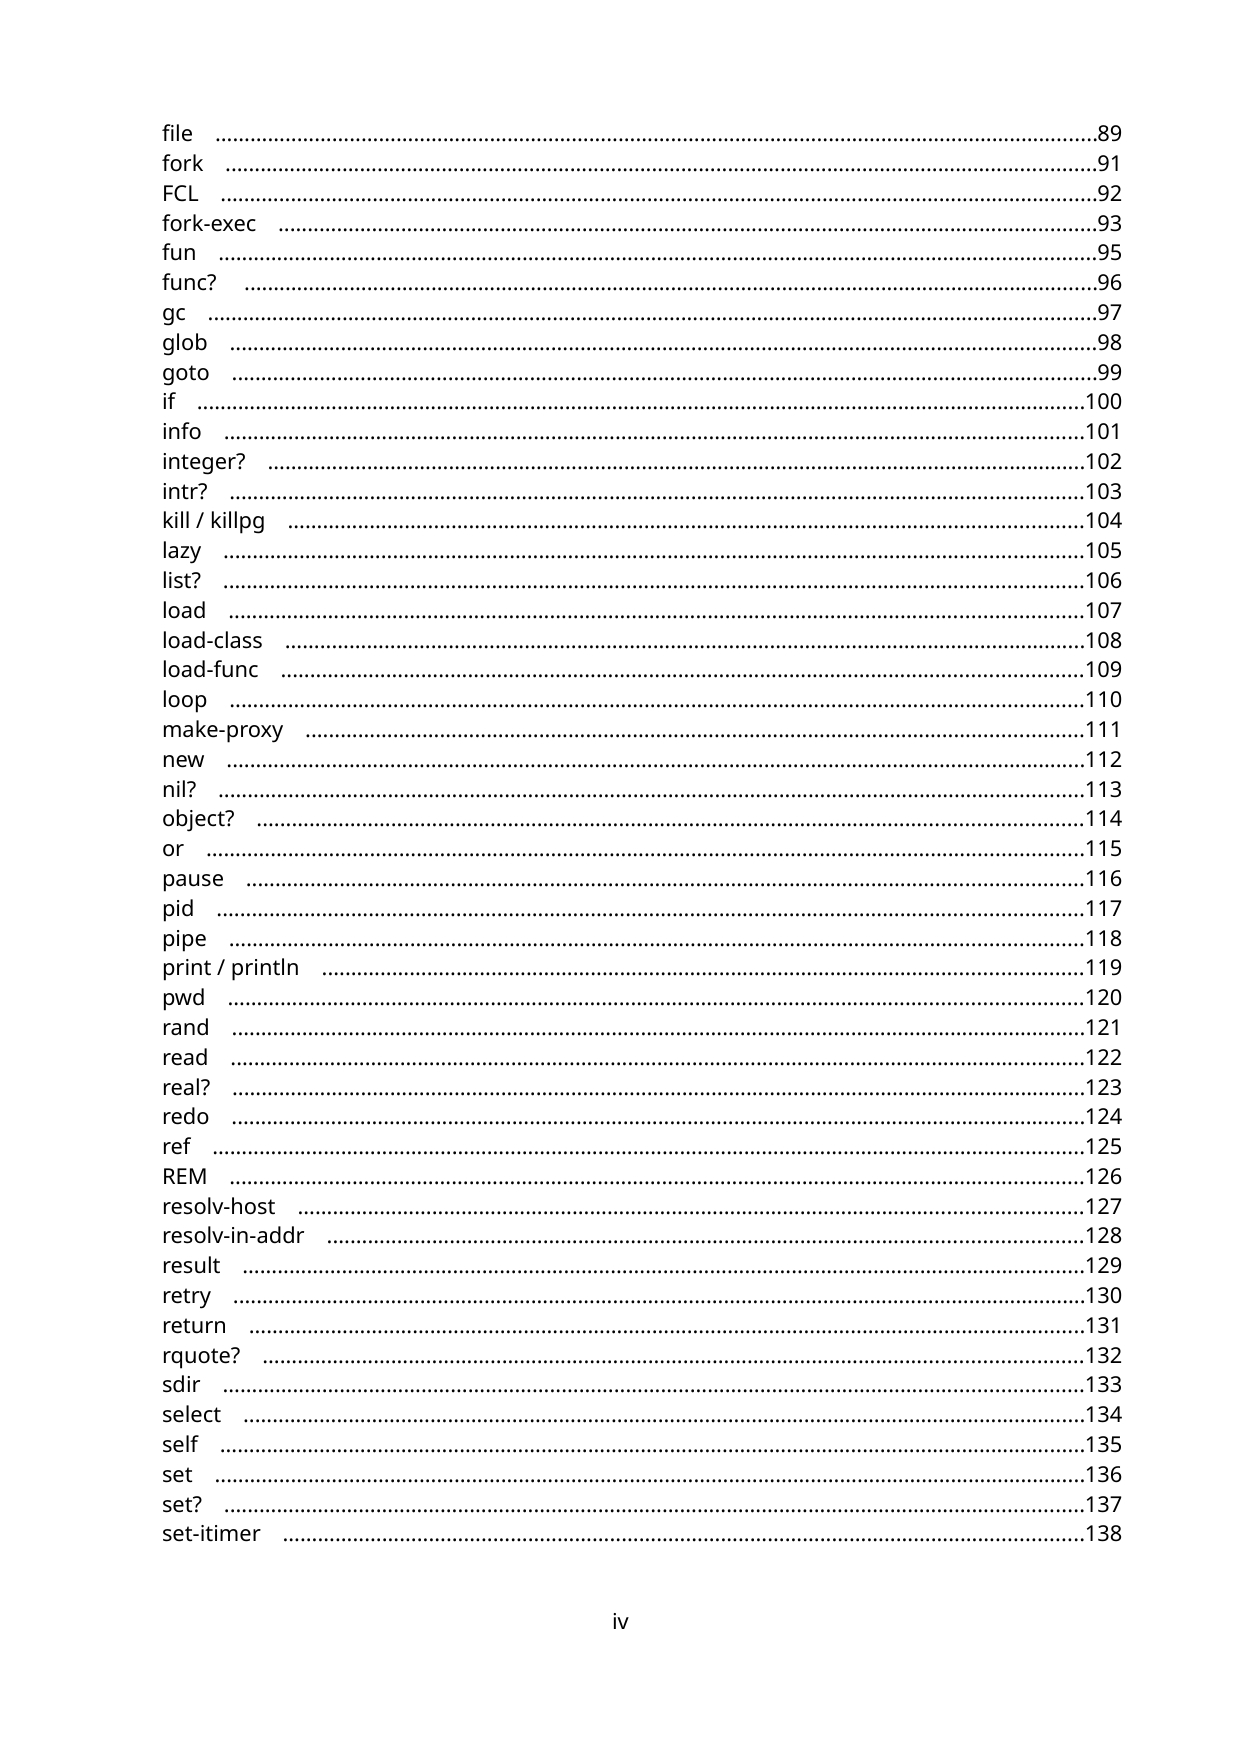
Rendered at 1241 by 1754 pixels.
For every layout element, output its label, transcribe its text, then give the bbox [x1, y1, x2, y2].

text load 107 [162, 595, 1122, 624]
text list? 106 [162, 565, 1122, 595]
text loop 110 [162, 684, 1122, 714]
text rquote? 132 [162, 1339, 1122, 1369]
text pwd 120 [162, 982, 1122, 1012]
text FCL 92 [162, 178, 1122, 207]
text resolv-host 127 [162, 1191, 1122, 1220]
text or 115 [162, 833, 1122, 863]
text real? 123 [162, 1071, 1122, 1101]
text integer? 102 [162, 446, 1122, 476]
text set 136 [162, 1459, 1122, 1488]
text goto 99 [162, 356, 1122, 386]
text make-proxy 111 [162, 714, 1122, 744]
text if 100 [162, 386, 1122, 416]
text sdir 133 [162, 1369, 1122, 1399]
text read 122 [162, 1042, 1122, 1071]
text set? 137 [162, 1488, 1122, 1518]
text print / println 119 [162, 952, 1122, 982]
text glob 98 [162, 327, 1122, 356]
text return 131 [162, 1310, 1122, 1339]
text retry 130 [162, 1280, 1122, 1310]
text load-class 108 [162, 624, 1122, 654]
text pause 116 [162, 863, 1122, 893]
text rand 121 [162, 1012, 1122, 1042]
text func? 96 [162, 267, 1122, 297]
text fun 95 [162, 237, 1122, 267]
text ref 125 [162, 1131, 1122, 1161]
text select 134 [162, 1399, 1122, 1429]
text new 112 [162, 744, 1122, 773]
text nil? 113 [162, 773, 1122, 803]
text gc 97 [162, 297, 1122, 327]
text redo 124 [162, 1101, 1122, 1131]
text kill / killpg 104 [162, 505, 1122, 535]
text fork-exec 93 [162, 207, 1122, 237]
text fork 91 [162, 148, 1122, 178]
text lazy 105 [162, 535, 1122, 565]
text object? 114 [162, 803, 1122, 833]
text result 129 [162, 1250, 1122, 1280]
text file 89 [162, 118, 1122, 148]
text self 135 [162, 1429, 1122, 1459]
text info 101 [162, 416, 1122, 446]
text set-itimer 138 [162, 1518, 1122, 1548]
text resolv-in-addr 128 [162, 1220, 1122, 1250]
text pid 117 [162, 893, 1122, 922]
text intr? 103 [162, 476, 1122, 505]
text pipe 118 [162, 922, 1122, 952]
text load-func 109 [162, 654, 1122, 684]
text REM 126 [162, 1161, 1122, 1191]
